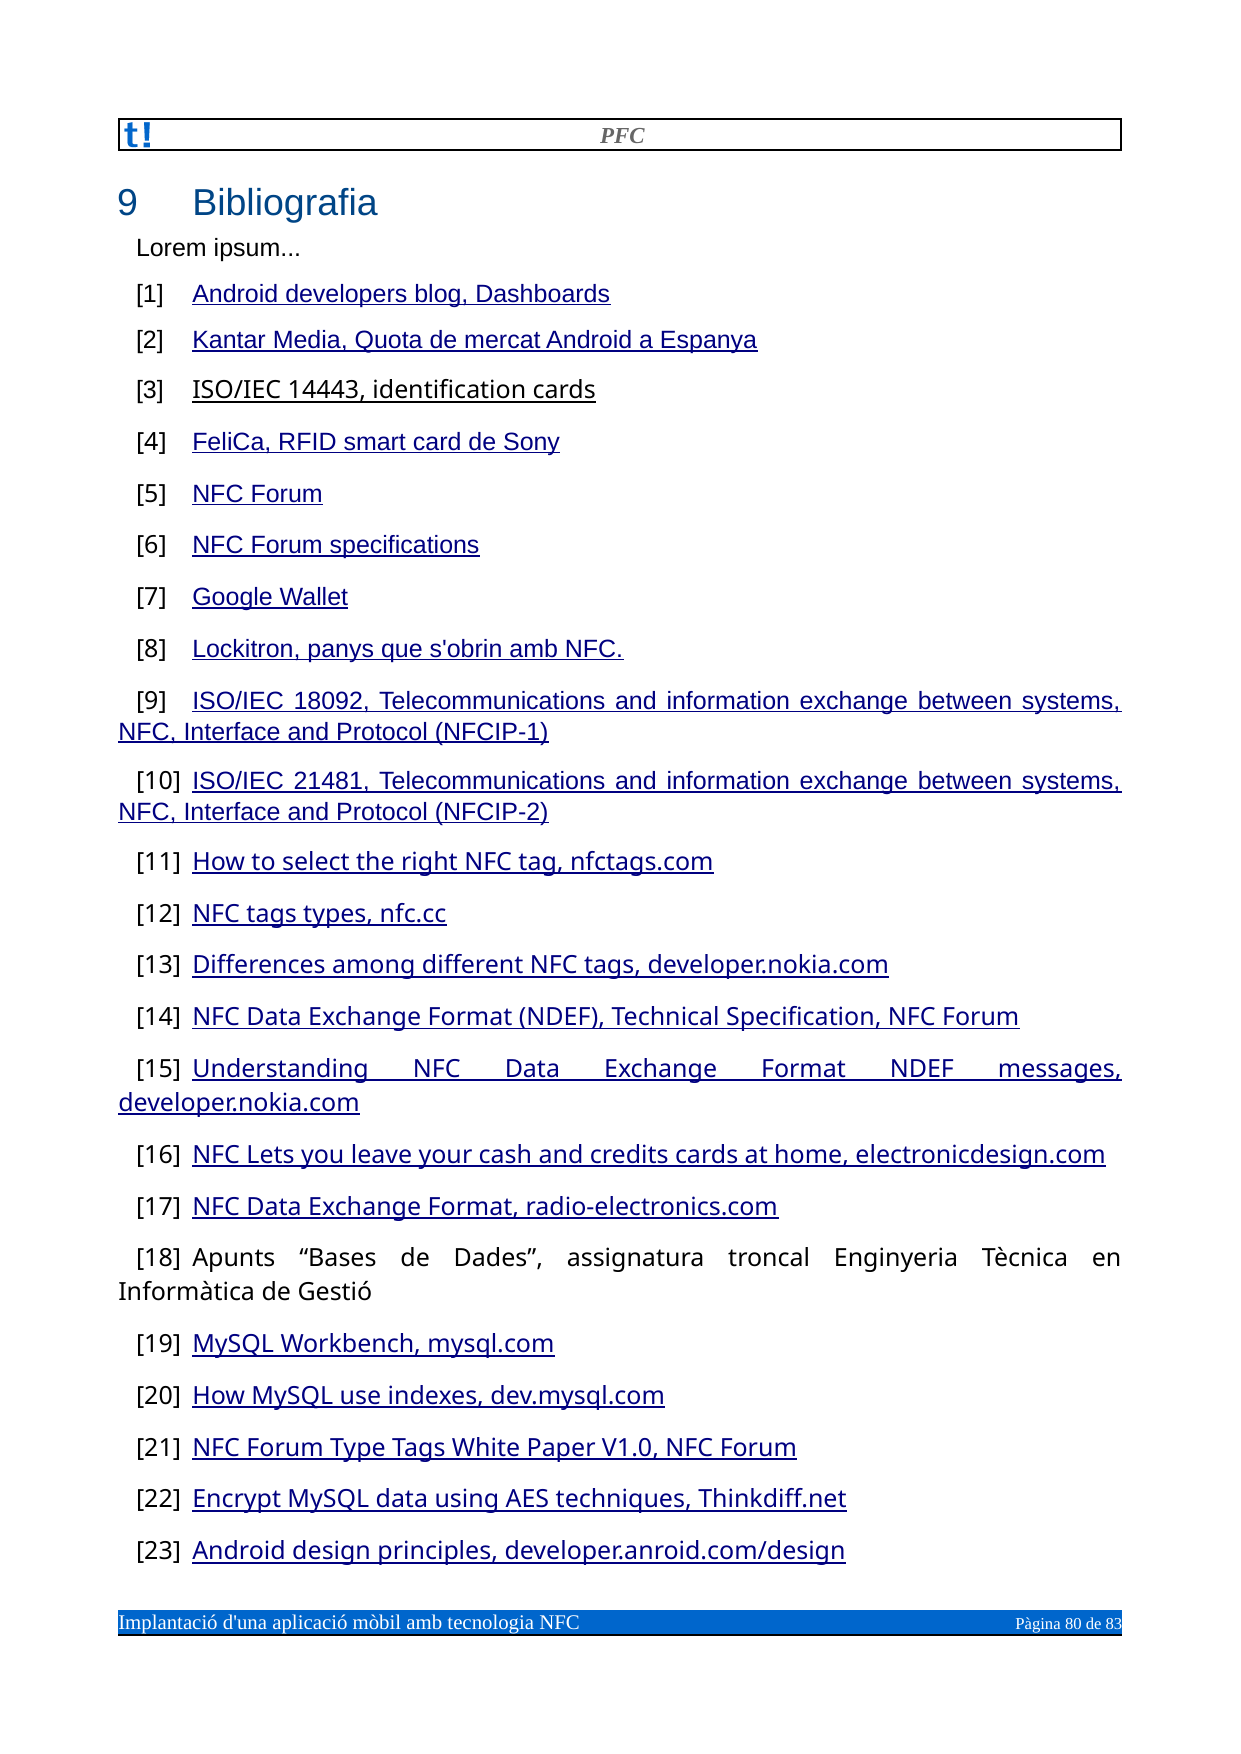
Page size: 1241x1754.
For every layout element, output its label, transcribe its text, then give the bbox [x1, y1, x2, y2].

text [14] NFC Data Exchange Format (NDEF), Technical Specification, NFC Forum [118, 999, 1122, 1033]
text [21] NFC Forum Type Tags White Paper V1.0, NFC Forum [118, 1429, 1122, 1463]
text [23] Android design principles, developer.anroid.com/design [118, 1533, 1122, 1567]
text Lorem ipsum... [118, 232, 1122, 261]
text [19] MySQL Workbench, mysql.com [118, 1326, 1122, 1360]
text [20] How MySQL use indexes, dev.mysql.com [118, 1378, 1122, 1412]
text [12] NFC tags types, nfc.cc [118, 895, 1122, 929]
text [7] Google Wallet [118, 579, 1122, 613]
text [8] Lockitron, panys que s'obrin amb NFC. [118, 631, 1122, 665]
text [9] ISO/IEC 18092, Telecommunications and information exchange between systems, NFC, Interface and Protocol (NFCIP-1) [118, 682, 1122, 745]
text [13] Differences among different NFC tags, developer.nokia.com [118, 947, 1122, 981]
text [6] NFC Forum specifications [118, 527, 1122, 561]
text [5] NFC Forum [118, 475, 1122, 509]
subtitle Bibliografia [106, 181, 1122, 224]
text [2] Kantar Media, Quota de mercat Android a Espanya [118, 325, 1122, 354]
text [17] NFC Data Exchange Format, radio-electronics.com [118, 1188, 1122, 1222]
text [1] Android developers blog, Dashboards [118, 279, 1122, 308]
text [22] Encrypt MySQL data using AES techniques, Thinkdiff.net [118, 1481, 1122, 1515]
text [15] Understanding NFC Data Exchange Format NDEF messages, developer.nokia.com [118, 1051, 1122, 1119]
text [10] ISO/IEC 21481, Telecommunications and information exchange between systems, NFC, Interface and Protocol (NFCIP-2) [118, 763, 1122, 826]
text [18] Apunts “Bases de Dades”, assignatura troncal Enginyeria Tècnica en Informàtica de Gestió [118, 1240, 1122, 1308]
text [3] ISO/IEC 14443, identification cards [118, 372, 1122, 406]
text [4] FeliCa, RFID smart card de Sony [118, 424, 1122, 458]
text [16] NFC Lets you leave your cash and credits cards at home, electronicdesign.com [118, 1136, 1122, 1171]
picture [123, 121, 151, 148]
text [11] How to select the right NFC tag, nfctags.com [118, 843, 1122, 878]
